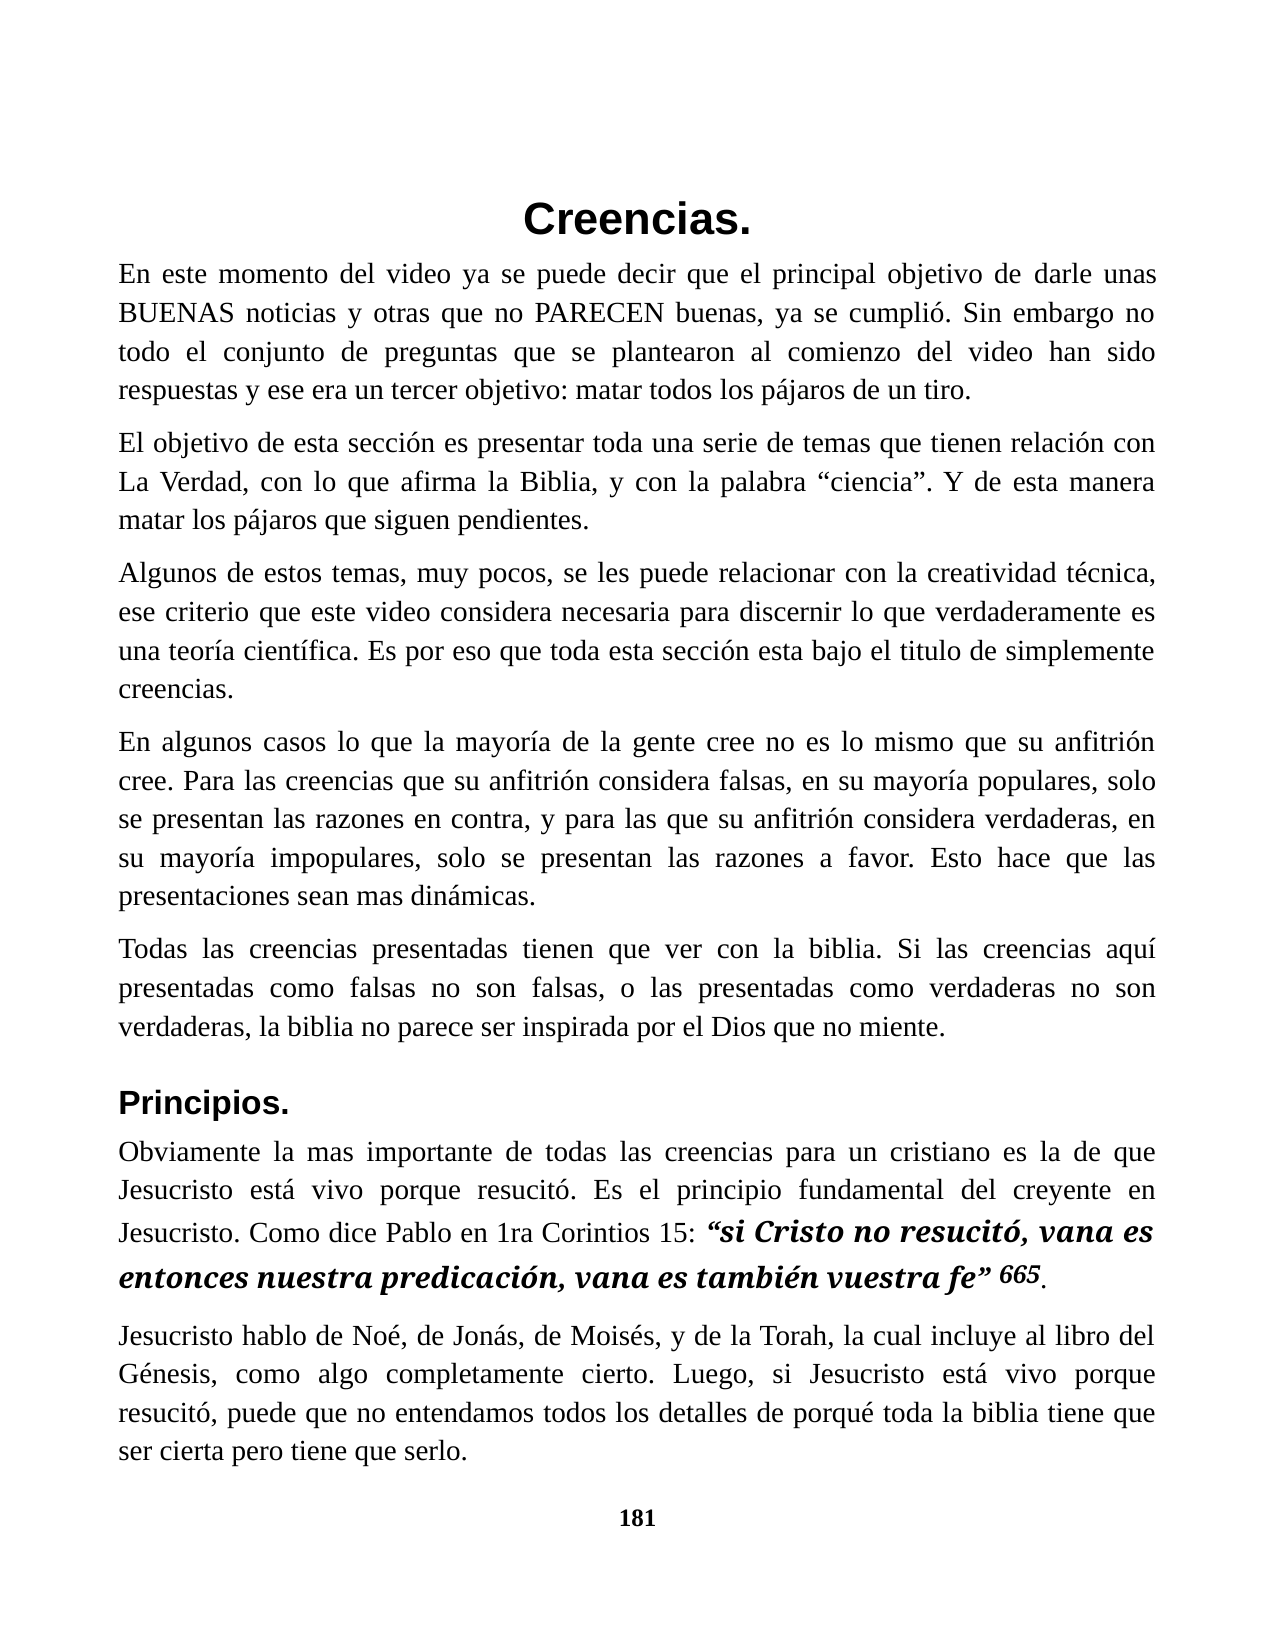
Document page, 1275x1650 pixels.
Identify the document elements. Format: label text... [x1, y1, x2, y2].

text En algunos casos lo que la mayoría de la gente cree no es lo mismo que su anfitrión cree. Para las creencias que su anfitrión considera falsas, en su mayoría populares, solo se presentan las razones en contra, y para las que su anfitrión considera verdaderas, en su mayoría impopulares, solo se presentan las razones a favor. Esto hace que las presentaciones sean mas dinámicas. [118, 724, 1157, 912]
text Jesucristo hablo de Noé, de Jonás, de Moisés, y de la Torah, la cual incluye al libro del Génesis, como algo completamente cierto. Luego, si Jesucristo está vivo porque resucitó, puede que no entendamos todos los detalles de porqué toda la biblia tiene que ser cierta pero tiene que serlo. [118, 1318, 1157, 1467]
text Todas las creencias presentadas tienen que ver con la biblia. Si las creencias aquí presentadas como falsas no son falsas, o las presentadas como verdaderas no son verdaderas, la biblia no parece ser inspirada por el Dios que no miente. [118, 932, 1157, 1042]
text Algunos de estos temas, muy pocos, se les puede relacionar con la creatividad técnica, ese criterio que este video considera necesaria para discernir lo que verdaderamente es una teoría científica. Es por eso que toda esta sección esta bajo el titulo de simplemente creencias. [118, 556, 1157, 705]
text Obviamente la mas importante de todas las creencias para un cristiano es la de que Jesucristo está vivo porque resucitó. Es el principio fundamental del creyente en Jesucristo. Como dice Pablo en 1ra Corintios 15: “si Cristo no resucitó, vana es entonces nuestra predicación, vana es también vuestra fe” . [118, 1134, 1157, 1297]
subtitle Creencias. [118, 192, 1157, 244]
text En este momento del video ya se puede decir que el principal objetivo de darle unas BUENAS noticias y otras que no PARECEN buenas, ya se cumplió. Sin embargo no todo el conjunto de preguntas que se plantearon al comienzo del video han sido respuestas y ese era un tercer objetivo: matar todos los pájaros de un tiro. [118, 257, 1157, 406]
text El objetivo de esta sección es presentar toda una serie de temas que tienen relación con La Verdad, con lo que afirma la Biblia, y con la palabra “ciencia”. Y de esta manera matar los pájaros que siguen pendientes. [118, 425, 1157, 536]
subtitle Principios. [118, 1083, 1157, 1121]
